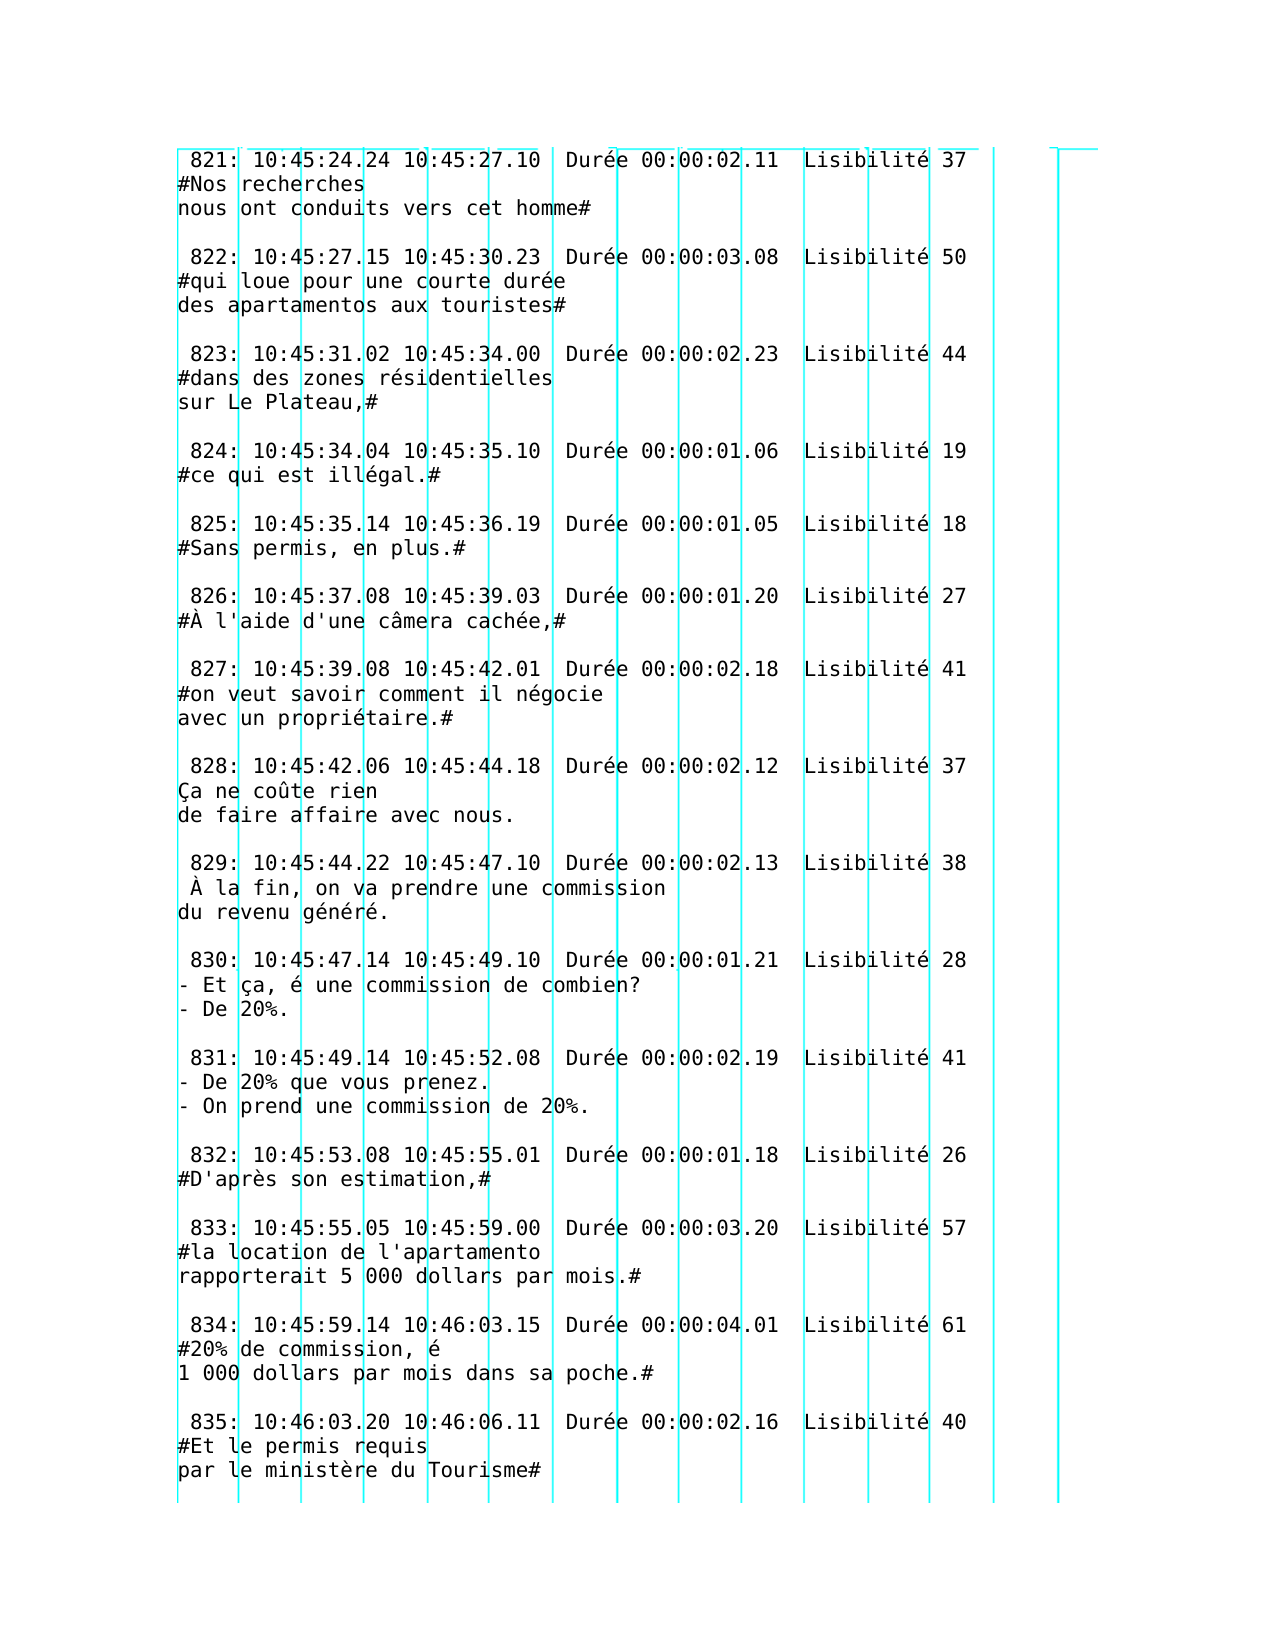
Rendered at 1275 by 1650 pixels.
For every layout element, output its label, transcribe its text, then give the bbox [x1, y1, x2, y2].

text du revenu généré. [177, 900, 1098, 924]
text Ça ne coûte rien [177, 779, 1098, 803]
text 831: 10:45:49.14 10:45:52.08 Durée 00:00:02.19 Lisibilité 41 [177, 1046, 1098, 1070]
text #ce qui est illégal.# [177, 463, 1098, 487]
text 1 000 dollars par mois dans sa poche.# [177, 1361, 1098, 1385]
text - De 20%. [177, 997, 1098, 1021]
text des apartamentos aux touristes# [177, 293, 1098, 317]
text #20% de commission, é [177, 1337, 1098, 1361]
picture [177, 147, 1098, 1503]
text #À l'aide d'une câmera cachée,# [177, 609, 1098, 633]
text rapporterait 5 000 dollars par mois.# [177, 1264, 1098, 1288]
text 821: 10:45:24.24 10:45:27.10 Durée 00:00:02.11 Lisibilité 37 [177, 148, 1098, 172]
text #dans des zones résidentielles [177, 366, 1098, 390]
text 834: 10:45:59.14 10:46:03.15 Durée 00:00:04.01 Lisibilité 61 [177, 1313, 1098, 1337]
text de faire affaire avec nous. [177, 803, 1098, 827]
text nous ont conduits vers cet homme# [177, 196, 1098, 220]
text 830: 10:45:47.14 10:45:49.10 Durée 00:00:01.21 Lisibilité 28 [177, 948, 1098, 973]
text 832: 10:45:53.08 10:45:55.01 Durée 00:00:01.18 Lisibilité 26 [177, 1143, 1098, 1167]
text 825: 10:45:35.14 10:45:36.19 Durée 00:00:01.05 Lisibilité 18 [177, 512, 1098, 536]
text 835: 10:46:03.20 10:46:06.11 Durée 00:00:02.16 Lisibilité 40 [177, 1410, 1098, 1434]
text 823: 10:45:31.02 10:45:34.00 Durée 00:00:02.23 Lisibilité 44 [177, 342, 1098, 366]
text #on veut savoir comment il négocie [177, 682, 1098, 706]
text 824: 10:45:34.04 10:45:35.10 Durée 00:00:01.06 Lisibilité 19 [177, 439, 1098, 463]
text - On prend une commission de 20%. [177, 1094, 1098, 1118]
text 827: 10:45:39.08 10:45:42.01 Durée 00:00:02.18 Lisibilité 41 [177, 657, 1098, 682]
text 828: 10:45:42.06 10:45:44.18 Durée 00:00:02.12 Lisibilité 37 [177, 754, 1098, 779]
text À la fin, on va prendre une commission [177, 876, 1098, 900]
text par le ministère du Tourisme# [177, 1458, 1098, 1482]
text 822: 10:45:27.15 10:45:30.23 Durée 00:00:03.08 Lisibilité 50 [177, 245, 1098, 269]
text sur Le Plateau,# [177, 390, 1098, 414]
text - De 20% que vous prenez. [177, 1070, 1098, 1094]
text avec un propriétaire.# [177, 706, 1098, 730]
text 826: 10:45:37.08 10:45:39.03 Durée 00:00:01.20 Lisibilité 27 [177, 584, 1098, 609]
text - Et ça, é une commission de combien? [177, 973, 1098, 997]
text #Sans permis, en plus.# [177, 536, 1098, 560]
text #qui loue pour une courte durée [177, 269, 1098, 293]
text #Nos recherches [177, 172, 1098, 196]
text #la location de l'apartamento [177, 1240, 1098, 1264]
text #D'après son estimation,# [177, 1167, 1098, 1191]
text 829: 10:45:44.22 10:45:47.10 Durée 00:00:02.13 Lisibilité 38 [177, 851, 1098, 876]
text 833: 10:45:55.05 10:45:59.00 Durée 00:00:03.20 Lisibilité 57 [177, 1216, 1098, 1240]
text #Et le permis requis [177, 1434, 1098, 1458]
